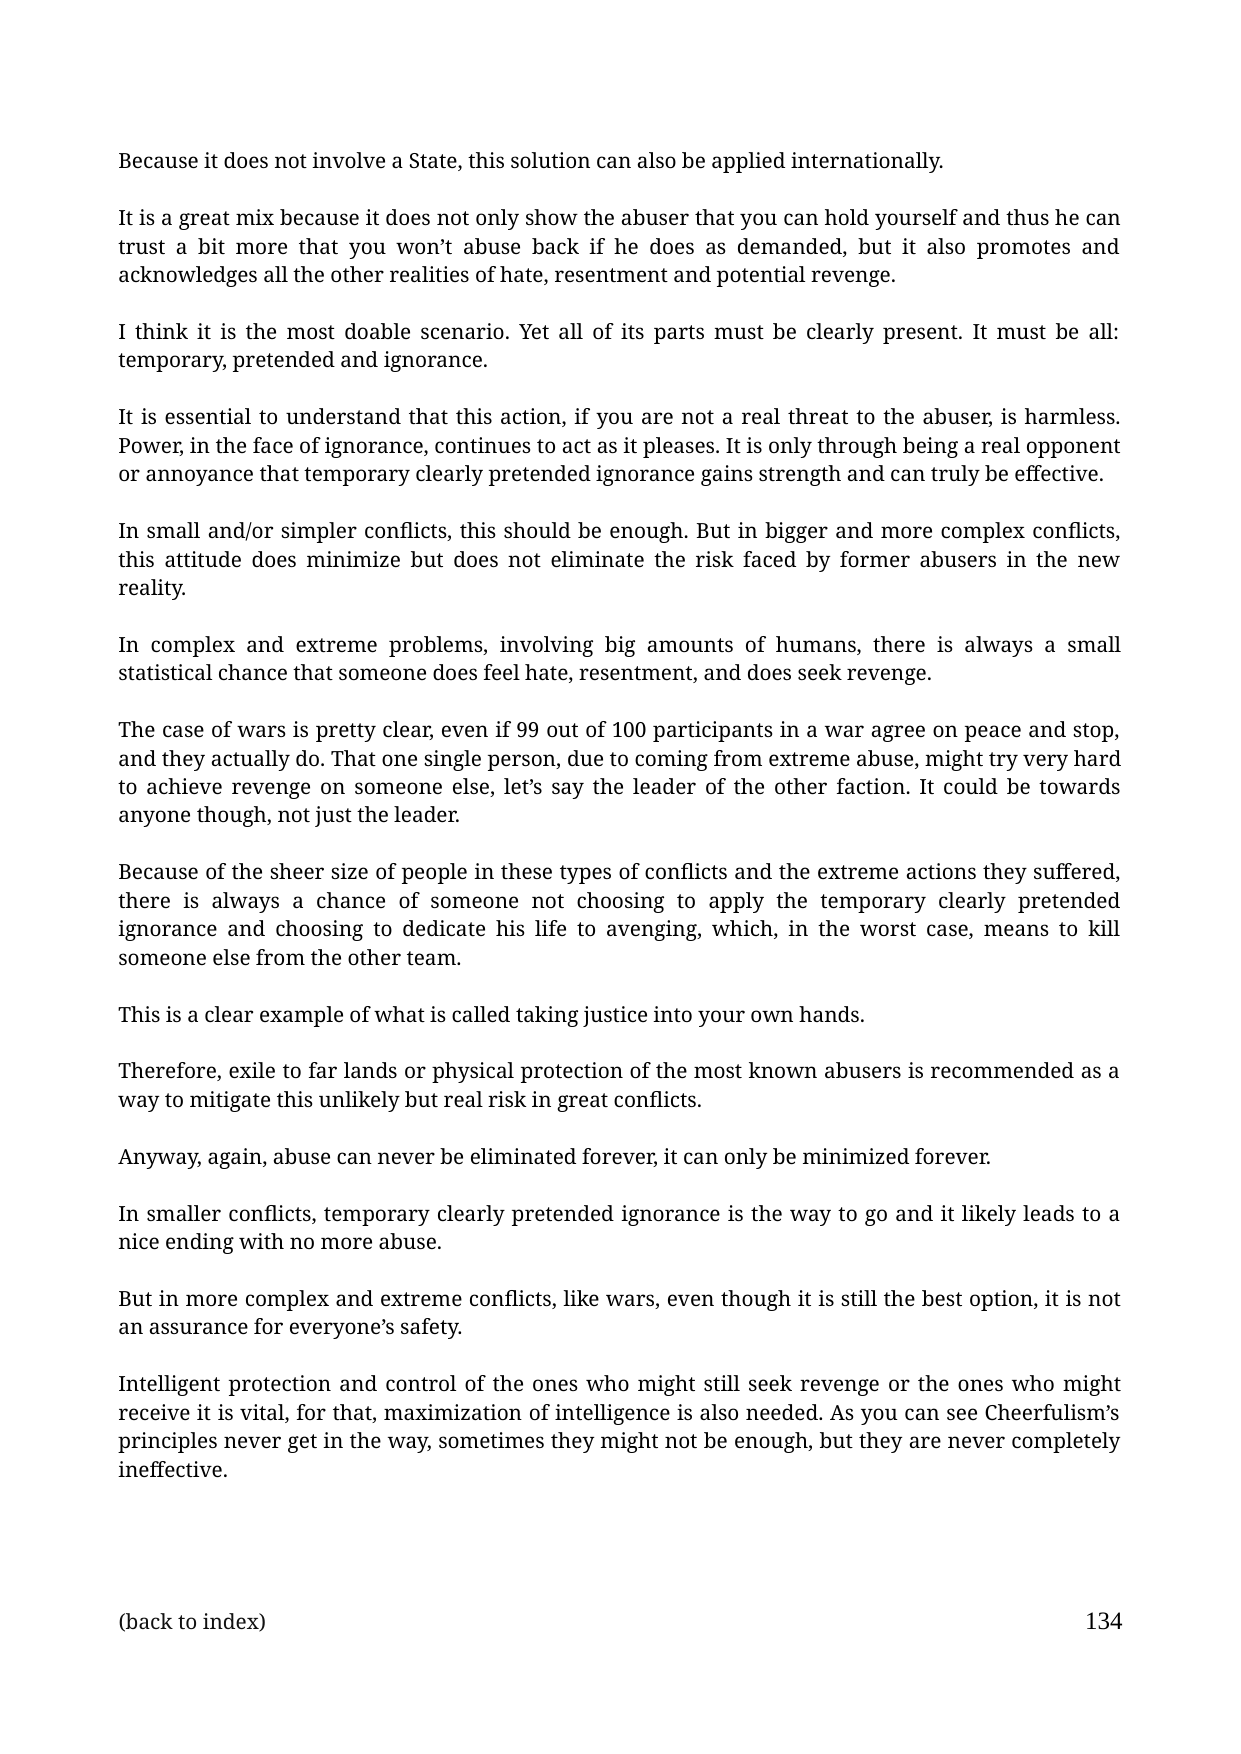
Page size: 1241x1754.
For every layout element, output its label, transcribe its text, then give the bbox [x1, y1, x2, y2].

text Because of the sheer size of people in these types of conflicts and the extreme actions they suffered, there is always a chance of someone not choosing to apply the temporary clearly pretended ignorance and choosing to dedicate his life to avenging, which, in the worst case, means to kill someone else from the other team. [118, 857, 1122, 971]
text It is essential to understand that this action, if you are not a real threat to the abuser, is harmless. Power, in the face of ignorance, continues to act as it pleases. It is only through being a real opponent or annoyance that temporary clearly pretended ignorance gains strength and can truly be effective. [118, 402, 1122, 488]
text In smaller conflicts, temporary clearly pretended ignorance is the way to go and it likely leads to a nice ending with no more abuse. [118, 1199, 1122, 1256]
text Anyway, again, abuse can never be eliminated forever, it can only be minimized forever. [118, 1142, 1122, 1170]
text But in more complex and extreme conflicts, like wars, even though it is still the best option, it is not an assurance for everyone’s safety. [118, 1284, 1122, 1341]
text Intelligent protection and control of the ones who might still seek revenge or the ones who might receive it is vital, for that, maximization of intelligence is also needed. As you can see Cheerfulism’s principles never get in the way, sometimes they might not be enough, but they are never completely ineffective. [118, 1369, 1122, 1483]
text The case of wars is pretty clear, even if 99 out of 100 participants in a war agree on peace and stop, and they actually do. That one single person, due to coming from extreme abuse, might try very hard to achieve revenge on someone else, let’s say the leader of the other faction. It could be towards anyone though, not just the leader. [118, 715, 1122, 829]
text This is a clear example of what is called taking justice into your own hands. [118, 1000, 1122, 1028]
text In small and/or simpler conflicts, this should be enough. But in bigger and more complex conflicts, this attitude does minimize but does not eliminate the risk faced by former abusers in the new reality. [118, 516, 1122, 602]
text It is a great mix because it does not only show the abuser that you can hold yourself and thus he can trust a bit more that you won’t abuse back if he does as demanded, but it also promotes and acknowledges all the other realities of hate, resentment and potential revenge. [118, 203, 1122, 289]
text Because it does not involve a State, this solution can also be applied internationally. [118, 147, 1122, 175]
text In complex and extreme problems, involving big amounts of humans, there is always a small statistical chance that someone does feel hate, resentment, and does seek revenge. [118, 630, 1122, 687]
text Therefore, exile to far lands or physical protection of the most known abusers is recommended as a way to mitigate this unlikely but real risk in great conflicts. [118, 1057, 1122, 1113]
text I think it is the most doable scenario. Yet all of its parts must be clearly present. It must be all: temporary, pretended and ignorance. [118, 317, 1122, 374]
